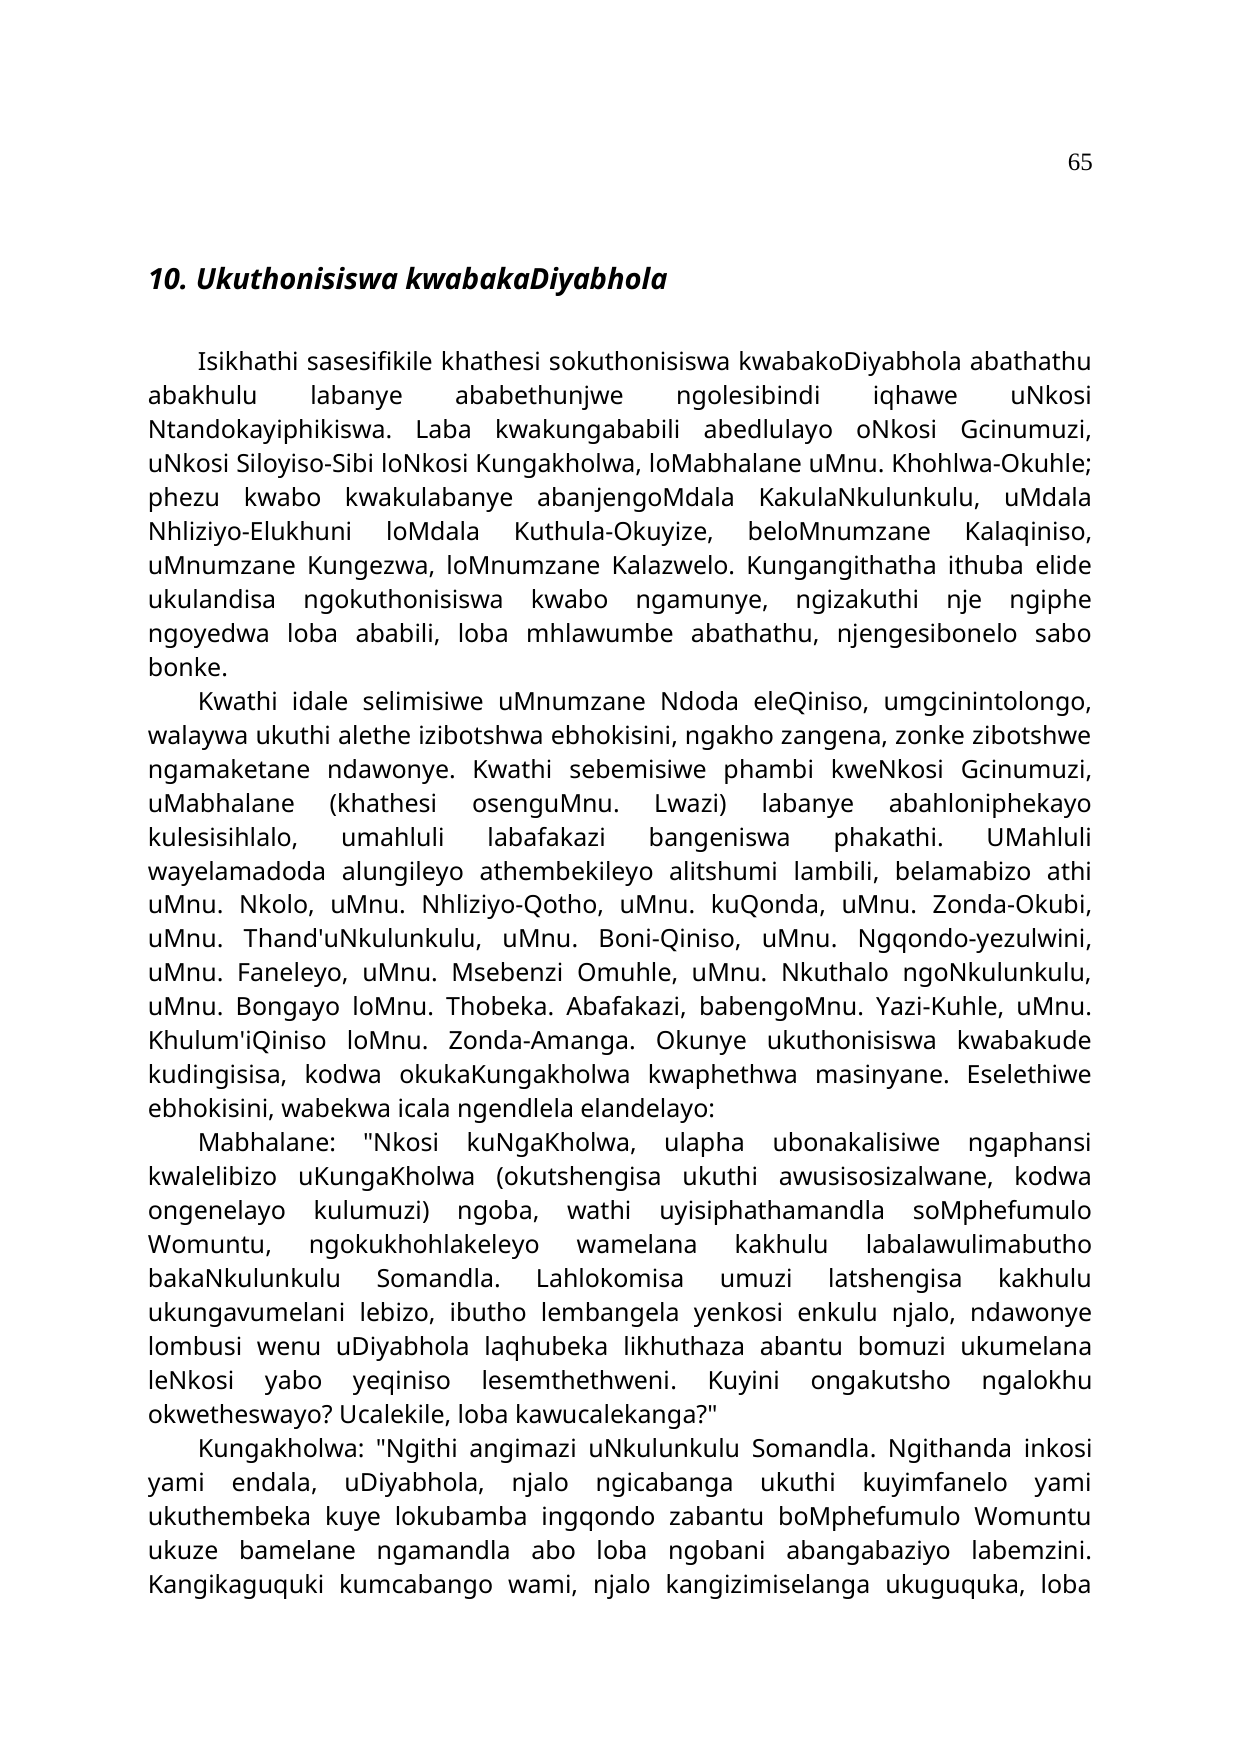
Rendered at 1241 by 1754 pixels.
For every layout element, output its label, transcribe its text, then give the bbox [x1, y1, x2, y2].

text Kwathi idale selimisiwe uMnumzane Ndoda eleQiniso, umgcinintolongo, walaywa ukuthi alethe izibotshwa ebhokisini, ngakho zangena, zonke zibotshwe ngamaketane ndawonye. Kwathi sebemisiwe phambi kweNkosi Gcinumuzi, uMabhalane (khathesi osenguMnu. Lwazi) labanye abahloniphekayo kulesisihlalo, umahluli labafakazi bangeniswa phakathi. UMahluli wayelamadoda alungileyo athembekileyo alitshumi lambili, belamabizo athi uMnu. Nkolo, uMnu. Nhliziyo-Qotho, uMnu. kuQonda, uMnu. Zonda-Okubi, uMnu. Thand'uNkulunkulu, uMnu. Boni-Qiniso, uMnu. Ngqondo-yezulwini, uMnu. Faneleyo, uMnu. Msebenzi Omuhle, uMnu. Nkuthalo ngoNkulunkulu, uMnu. Bongayo loMnu. Thobeka. Abafakazi, babengoMnu. Yazi-Kuhle, uMnu. Khulum'iQiniso loMnu. Zonda-Amanga. Okunye ukuthonisiswa kwabakude kudingisisa, kodwa okukaKungakholwa kwaphethwa masinyane. Eselethiwe ebhokisini, wabekwa icala ngendlela elandelayo: [148, 684, 1093, 1125]
text Mabhalane: "Nkosi kuNgaKholwa, ulapha ubonakalisiwe ngaphansi kwalelibizo uKungaKholwa (okutshengisa ukuthi awusisosizalwane, kodwa ongenelayo kulumuzi) ngoba, wathi uyisiphathamandla soMphefumulo Womuntu, ngokukhohlakeleyo wamelana kakhulu labalawulimabutho bakaNkulunkulu Somandla. Lahlokomisa umuzi latshengisa kakhulu ukungavumelani lebizo, ibutho lembangela yenkosi enkulu njalo, ndawonye lombusi wenu uDiyabhola laqhubeka likhuthaza abantu bomuzi ukumelana leNkosi yabo yeqiniso lesemthethweni. Kuyini ongakutsho ngalokhu okwetheswayo? Ucalekile, loba kawucalekanga?" [148, 1125, 1093, 1431]
subtitle 10. Ukuthonisiswa kwabakaDiyabhola [148, 258, 1093, 298]
text Kungakholwa: "Ngithi angimazi uNkulunkulu Somandla. Ngithanda inkosi yami endala, uDiyabhola, njalo ngicabanga ukuthi kuyimfanelo yami ukuthembeka kuye lokubamba ingqondo zabantu boMphefumulo Womuntu ukuze bamelane ngamandla abo loba ngobani abangabaziyo labemzini. Kangikaguquki kumcabango wami, njalo kangizimiselanga ukuguquka, loba [148, 1431, 1093, 1601]
text Isikhathi sasesifikile khathesi sokuthonisiswa kwabakoDiyabhola abathathu abakhulu labanye ababethunjwe ngolesibindi iqhawe uNkosi Ntandokayiphikiswa. Laba kwakungababili abedlulayo oNkosi Gcinumuzi, uNkosi Siloyiso-Sibi loNkosi Kungakholwa, loMabhalane uMnu. Khohlwa-Okuhle; phezu kwabo kwakulabanye abanjengoMdala KakulaNkulunkulu, uMdala Nhliziyo-Elukhuni loMdala Kuthula-Okuyize, beloMnumzane Kalaqiniso, uMnumzane Kungezwa, loMnumzane Kalazwelo. Kungangithatha ithuba elide ukulandisa ngokuthonisiswa kwabo ngamunye, ngizakuthi nje ngiphe ngoyedwa loba ababili, loba mhlawumbe abathathu, njengesibonelo sabo bonke. [148, 344, 1093, 684]
